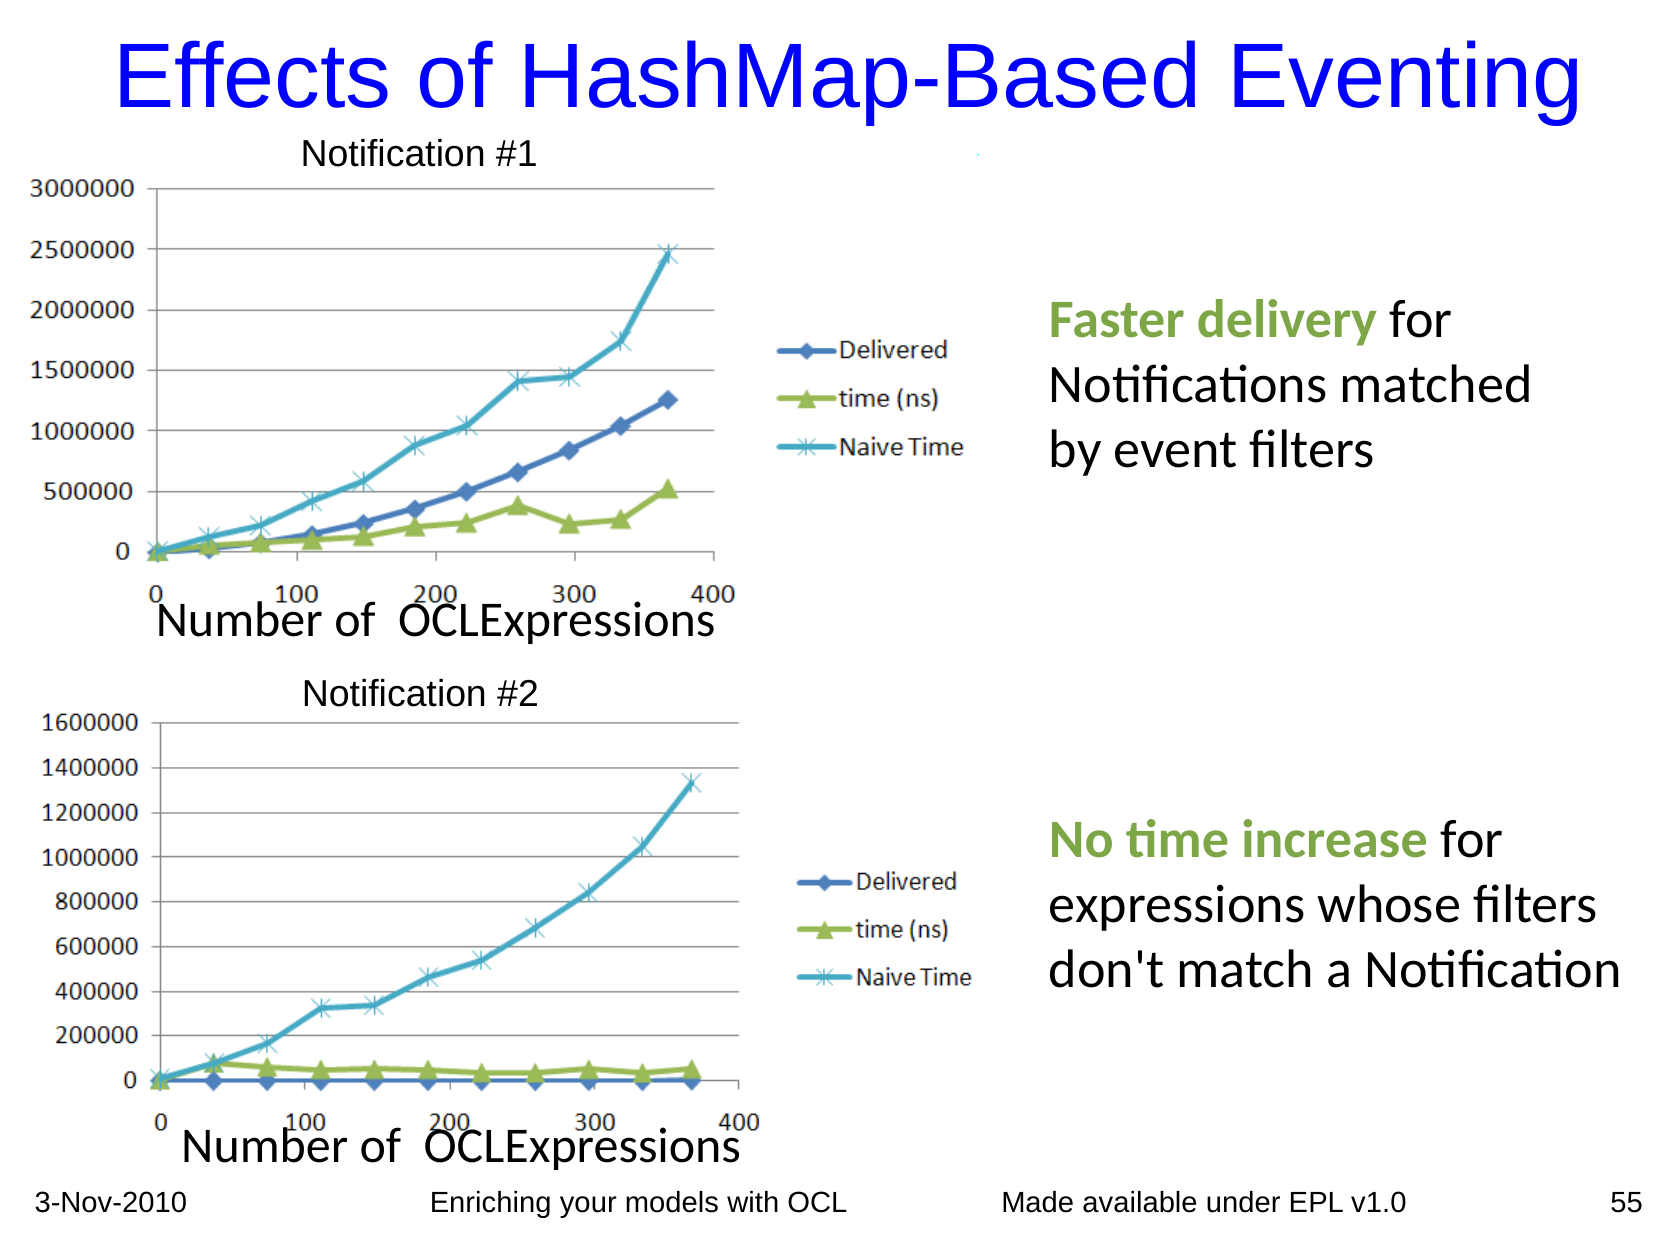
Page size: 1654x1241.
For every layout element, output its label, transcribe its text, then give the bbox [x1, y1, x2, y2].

text_box Number of OCLExpressions [141, 591, 731, 668]
title Effects of HashMap-Based Eventing [49, 24, 1624, 127]
text_box Notification #2 [287, 664, 554, 722]
picture [34, 690, 983, 1156]
picture [19, 154, 979, 627]
text_box Notification #1 [285, 125, 553, 183]
text_box Number of OCLExpressions [166, 1117, 757, 1194]
text_box Faster delivery for Notifications matched by event filters No time increase for expressions whose filters don't match a Notification [1033, 268, 1639, 1071]
